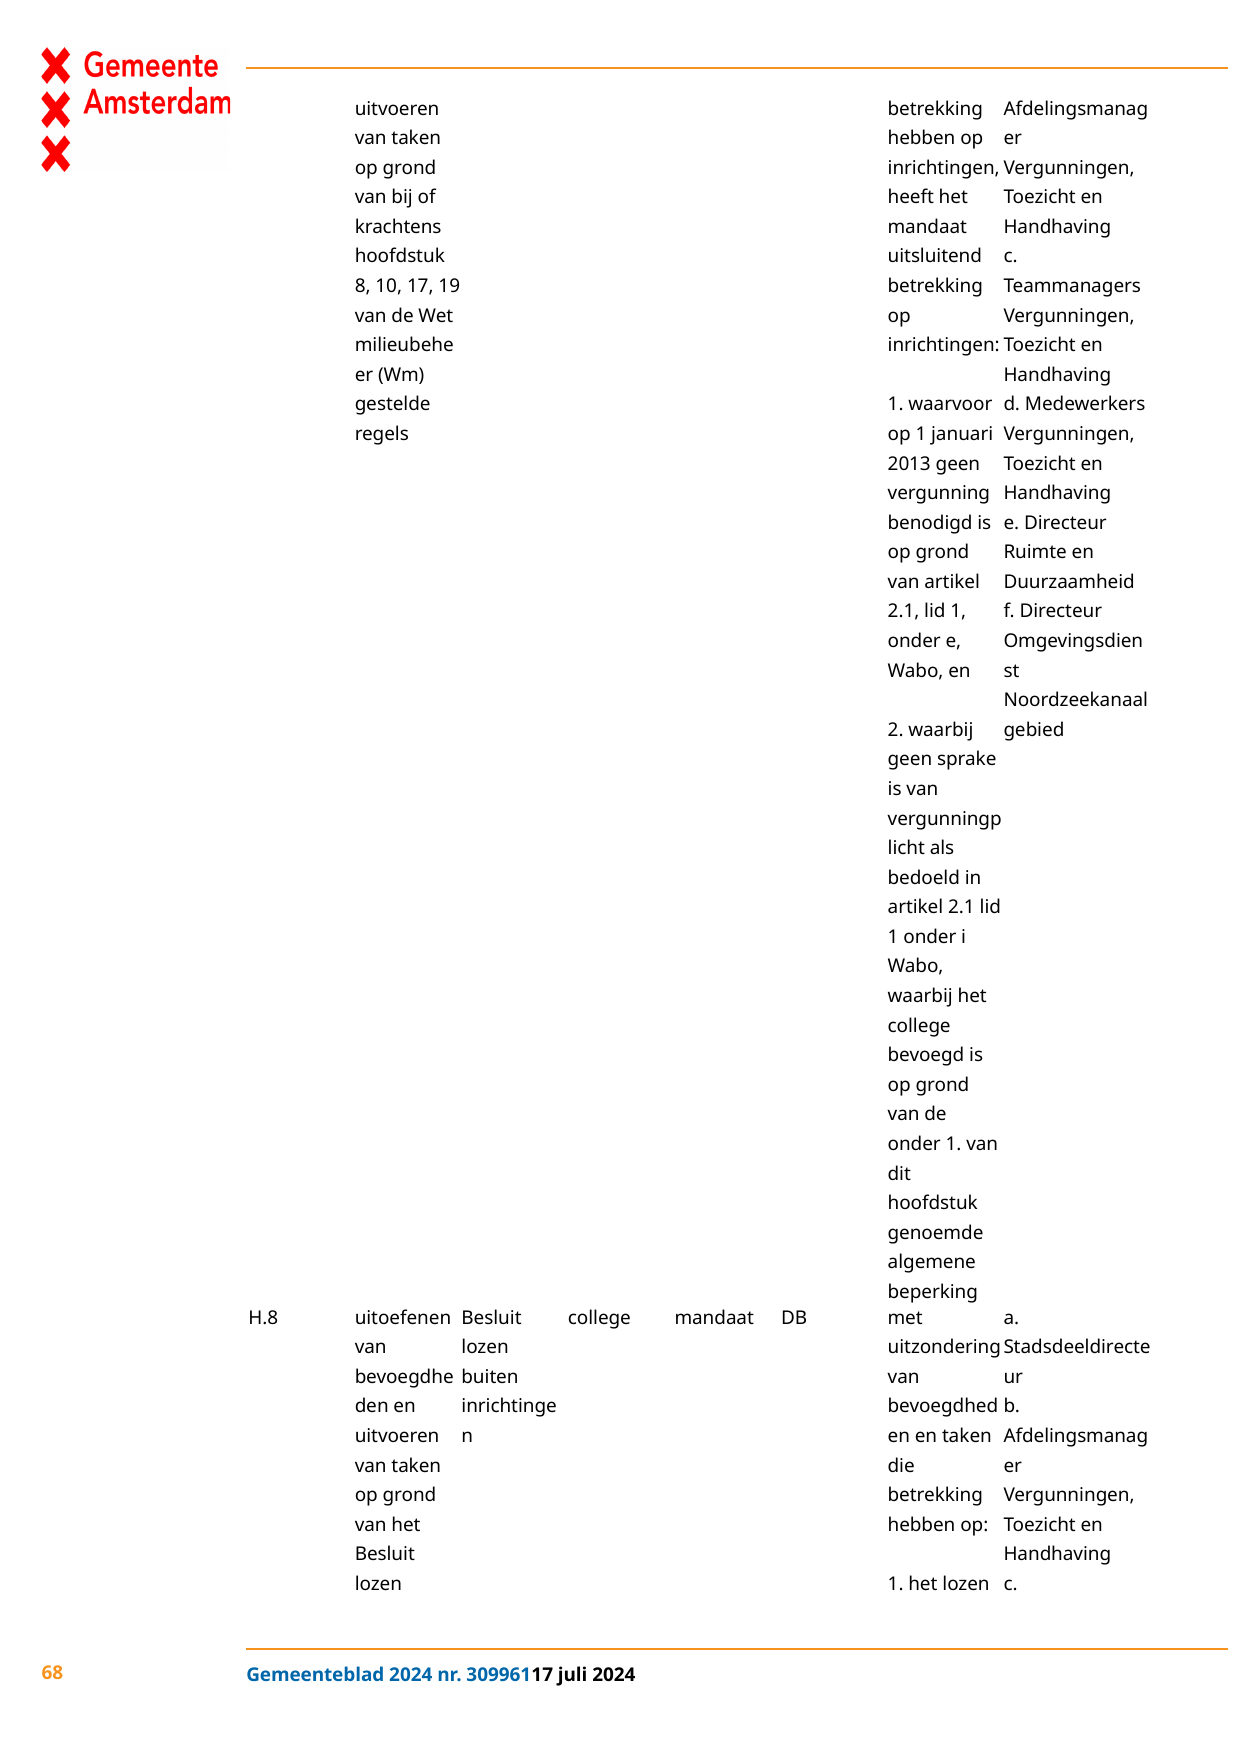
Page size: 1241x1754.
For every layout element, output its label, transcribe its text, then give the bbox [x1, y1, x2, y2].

table_cell [568, 95, 674, 1304]
table_cell mandaat [674, 1304, 781, 1596]
table_cell uitvoeren van taken op grond van bij of krachtens hoofdstuk 8, 10, 17, 19 van de Wet milieubeheer (Wm) gestelde regels [355, 95, 461, 1304]
table_cell Besluit lozen buiten inrichtingen [461, 1304, 568, 1596]
table_cell [461, 95, 568, 1304]
table_cell DB [781, 1304, 887, 1596]
table_cell Afdelingsmanager Vergunningen, Toezicht en Handhaving c. Teammanagers Vergunningen, Toezicht en Handhaving d. Medewerkers Vergunningen, Toezicht en Handhaving e. Directeur Ruimte en Duurzaamheid f. Directeur Omgevingsdienst Noordzeekanaalgebied [1003, 95, 1152, 1304]
table_cell [781, 95, 887, 1304]
table_cell a. Stadsdeeldirecteur b. Afdelingsmanager Vergunningen, Toezicht en Handhaving c. [1003, 1304, 1152, 1596]
table_cell college [568, 1304, 674, 1596]
table_cell [674, 95, 781, 1304]
table_cell [248, 95, 354, 1304]
table_cell H.8 [248, 1304, 354, 1596]
table_cell met uitzondering van bevoegdheden en taken die betrekking hebben op: 1. het lozen [888, 1304, 1003, 1596]
picture [41, 47, 231, 172]
table_cell uitoefenen van bevoegdheden en uitvoeren van taken op grond van het Besluit lozen [355, 1304, 461, 1596]
table_cell betrekking hebben op inrichtingen, heeft het mandaat uitsluitend betrekking op inrichtingen: 1. waarvoor op 1 januari 2013 geen vergunning benodigd is op grond van artikel 2.1, lid 1, onder e, Wabo, en 2. waarbij geen sprake is van vergunningplicht als bedoeld in artikel 2.1 lid 1 onder i Wabo, waarbij het college bevoegd is op grond van de onder 1. van dit hoofdstuk genoemde algemene beperking [888, 95, 1003, 1304]
